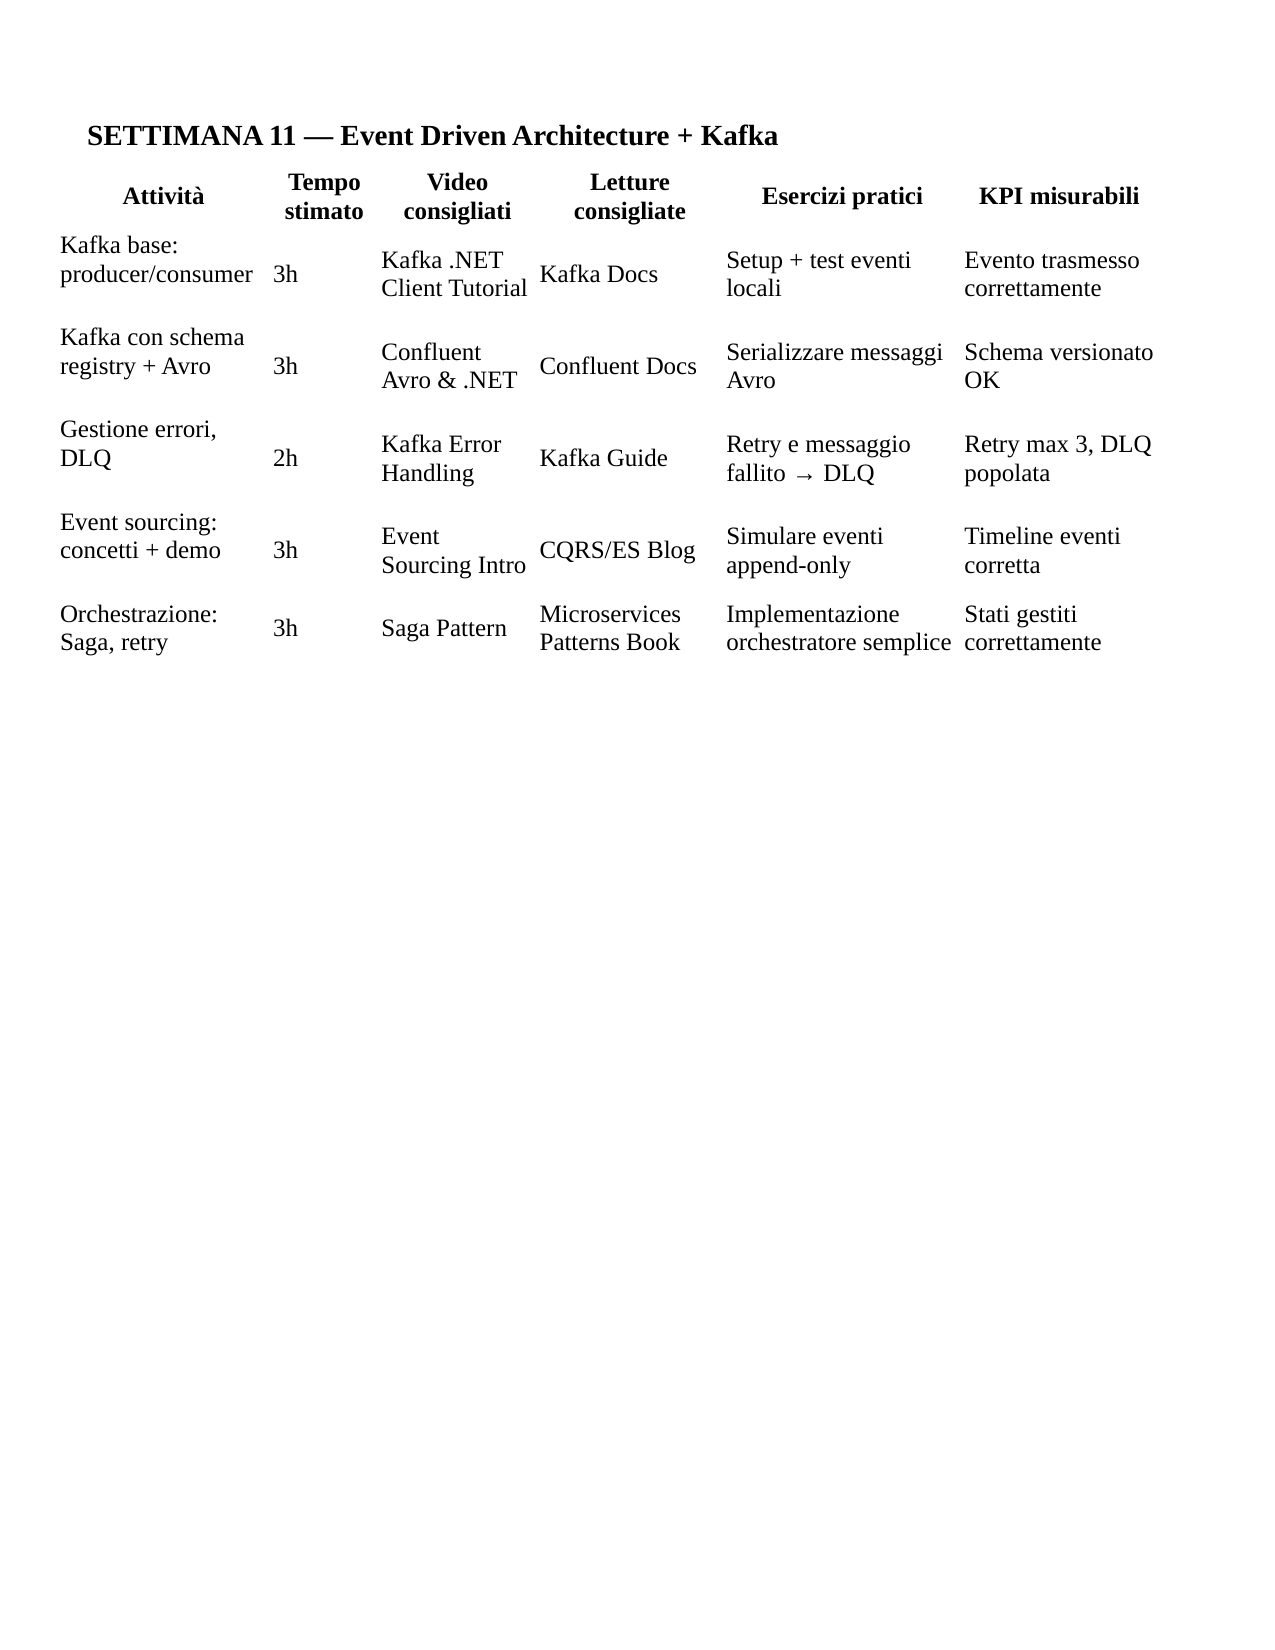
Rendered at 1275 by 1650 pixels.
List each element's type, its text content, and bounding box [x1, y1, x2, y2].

table_header KPI misurabili [961, 164, 1157, 227]
table_cell Serializzare messaggi Avro [723, 320, 961, 412]
table_cell Orchestrazione: Saga, retry [57, 596, 270, 659]
table_cell Timeline eventi corretta [961, 504, 1157, 596]
table_cell Setup + test eventi locali [723, 228, 961, 319]
table_cell Retry e messaggio fallito → DLQ [723, 412, 961, 504]
table_cell Microservices Patterns Book [536, 596, 723, 659]
table_cell Kafka Guide [536, 412, 723, 504]
table_cell Event sourcing: concetti + demo [57, 504, 270, 596]
table_cell Stati gestiti correttamente [961, 596, 1157, 659]
table_header Video consigliati [378, 164, 536, 227]
table_cell Retry max 3, DLQ popolata [961, 412, 1157, 504]
table_header Tempo stimato [270, 164, 378, 227]
table_cell Simulare eventi append-only [723, 504, 961, 596]
table_cell Kafka .NET Client Tutorial [378, 228, 536, 319]
table_cell Saga Pattern [378, 596, 536, 659]
table_header Attività [57, 164, 270, 227]
table_cell 3h [270, 504, 378, 596]
table_cell Confluent Docs [536, 320, 723, 412]
table_cell Kafka Error Handling [378, 412, 536, 504]
table_cell Confluent Avro & .NET [378, 320, 536, 412]
table_cell Event Sourcing Intro [378, 504, 536, 596]
table_header Esercizi pratici [723, 164, 961, 227]
table_cell Kafka base: producer/consumer [57, 228, 270, 319]
table_cell Gestione errori, DLQ [57, 412, 270, 504]
table_cell 3h [270, 596, 378, 659]
table_cell 3h [270, 320, 378, 412]
subtitle ✅ SETTIMANA 11 — Event Driven Architecture + Kafka [57, 118, 1157, 152]
table_cell Kafka con schema registry + Avro [57, 320, 270, 412]
table_cell 2h [270, 412, 378, 504]
table_cell Kafka Docs [536, 228, 723, 319]
table_cell Schema versionato OK [961, 320, 1157, 412]
table_cell CQRS/ES Blog [536, 504, 723, 596]
table_header Letture consigliate [536, 164, 723, 227]
table_cell 3h [270, 228, 378, 319]
table_cell Implementazione orchestratore semplice [723, 596, 961, 659]
table_cell Evento trasmesso correttamente [961, 228, 1157, 319]
